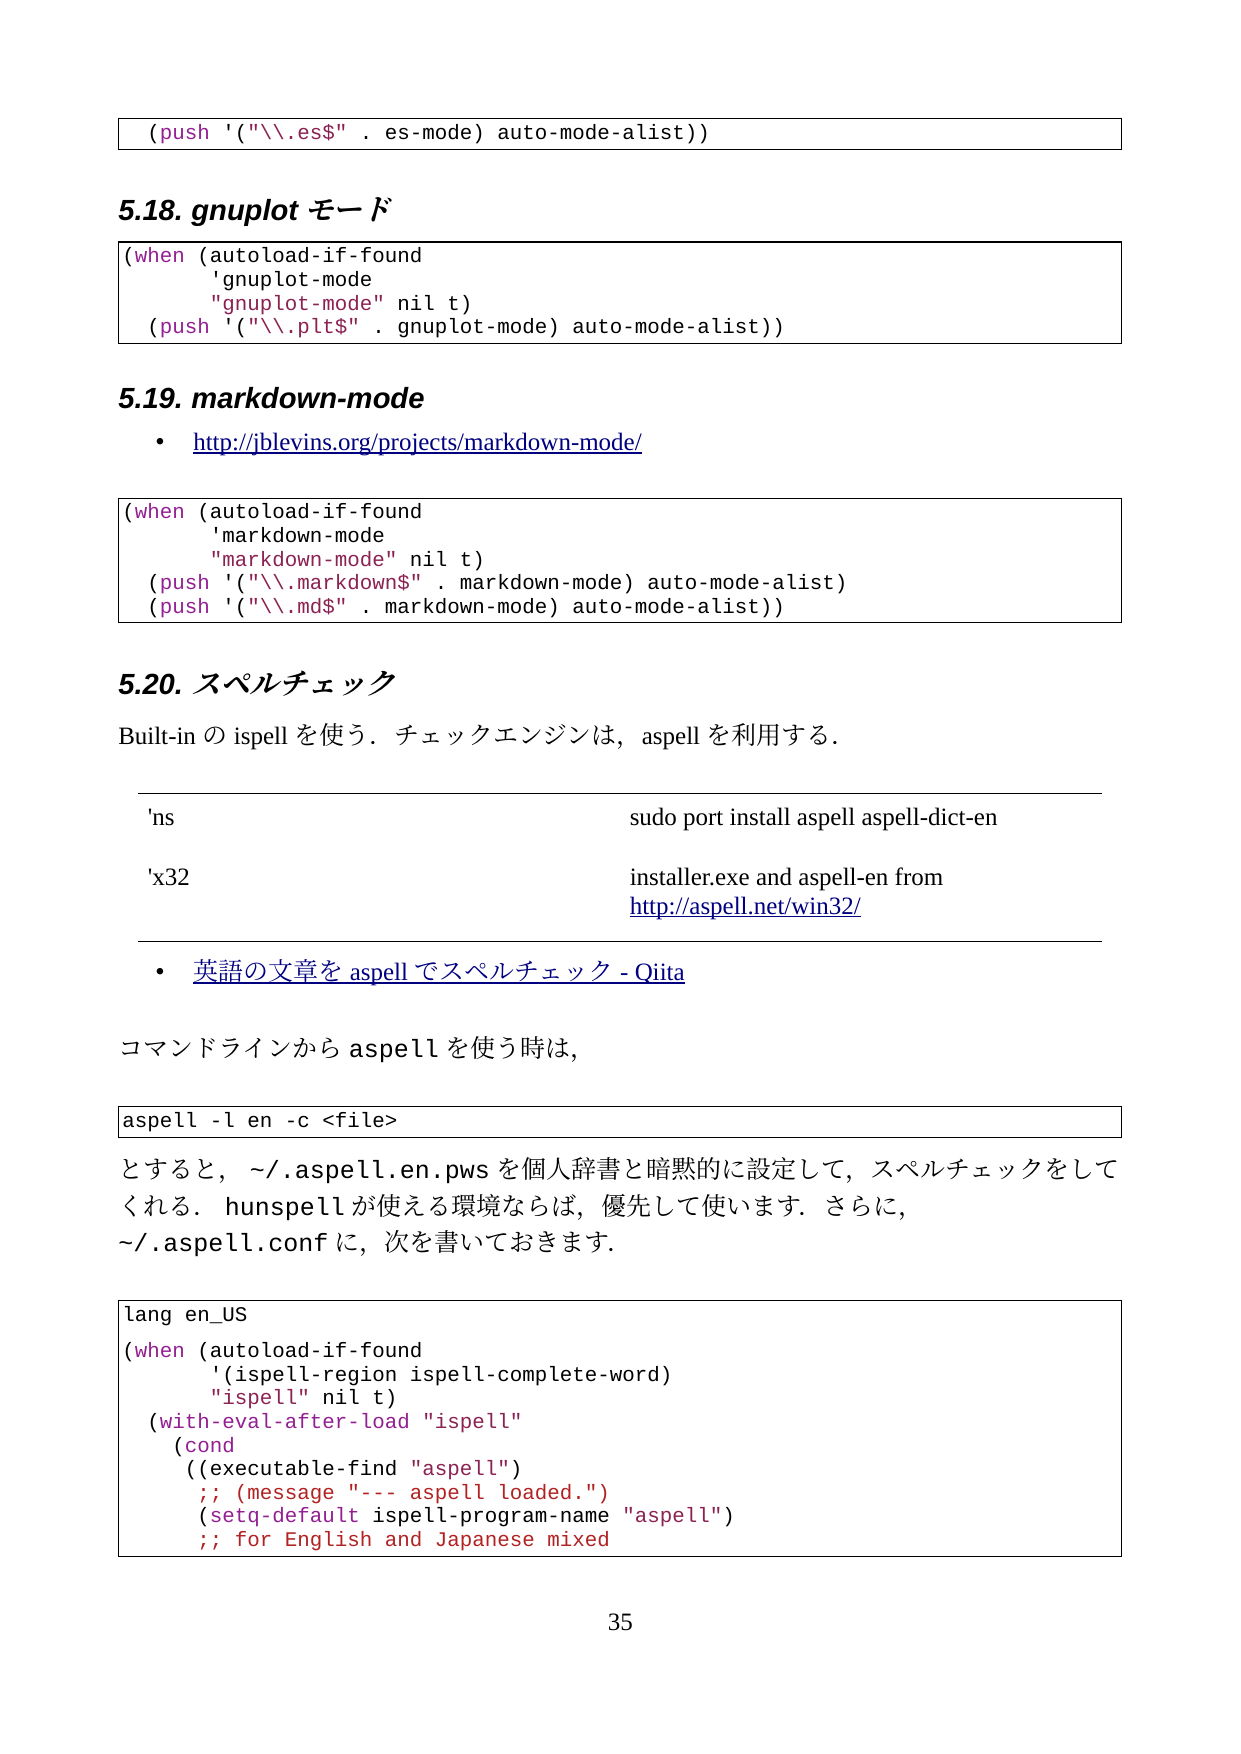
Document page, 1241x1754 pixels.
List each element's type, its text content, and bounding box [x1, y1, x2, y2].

text (setq-default ispell-program-name "aspell") [119, 1502, 1121, 1525]
text (when (autoload-if-found [119, 499, 1121, 521]
text (when (autoload-if-found [119, 1336, 1121, 1360]
text aspell -l en -c <file> [119, 1107, 1121, 1137]
table_header 'ns [138, 794, 620, 853]
table_cell 'x32 [138, 853, 620, 941]
subtitle gnuplotモード [118, 187, 1122, 229]
text (push '("\\.plt$" . gnuplot-mode) auto-mode-alist)) [119, 312, 1121, 343]
text ((executable-find "aspell") [119, 1454, 1121, 1478]
text (push '("\\.es$" . es-mode) auto-mode-alist)) [119, 119, 1121, 149]
text "gnuplot-mode" nil t) [119, 289, 1121, 312]
text Built-in の ispell を使う．チェックエンジンは，aspell を利用する． [118, 715, 1122, 780]
text (cond [119, 1431, 1121, 1454]
text ;; for English and Japanese mixed [119, 1525, 1121, 1556]
subtitle スペルチェック [118, 661, 1122, 703]
text (with-eval-after-load "ispell" [119, 1407, 1121, 1431]
text (push '("\\.markdown$" . markdown-mode) auto-mode-alist) [119, 568, 1121, 592]
text (when (autoload-if-found [119, 243, 1121, 265]
table_header sudo port install aspell aspell-dict-en [620, 794, 1102, 853]
text 'gnuplot-mode [119, 265, 1121, 289]
text '(ispell-region ispell-complete-word) [119, 1360, 1121, 1383]
text "markdown-mode" nil t) [119, 545, 1121, 568]
subtitle markdown-mode [118, 381, 1122, 415]
text lang en_US [119, 1301, 1121, 1328]
text とすると， ~/.aspell.en.pws を個人辞書と暗黙的に設定して，スペルチェックをしてくれる． hunspell が使える環境ならば，優先して使います．さらに， ~/.aspell.conf に，次を書いておきます． [118, 1150, 1122, 1287]
list 英語の文章を aspell でスペルチェック - Qiita [156, 953, 1122, 1016]
table_cell installer.exe and aspell-en from http://aspell.net/win32/ [620, 853, 1102, 941]
text ;; (message "--- aspell loaded.") [119, 1478, 1121, 1502]
list http://jblevins.org/projects/markdown-mode/ [156, 427, 1122, 485]
text (push '("\\.md$" . markdown-mode) auto-mode-alist)) [119, 592, 1121, 622]
text 'markdown-mode [119, 521, 1121, 545]
text "ispell" nil t) [119, 1383, 1121, 1407]
text コマンドラインから aspell を使う時は， [118, 1028, 1122, 1093]
